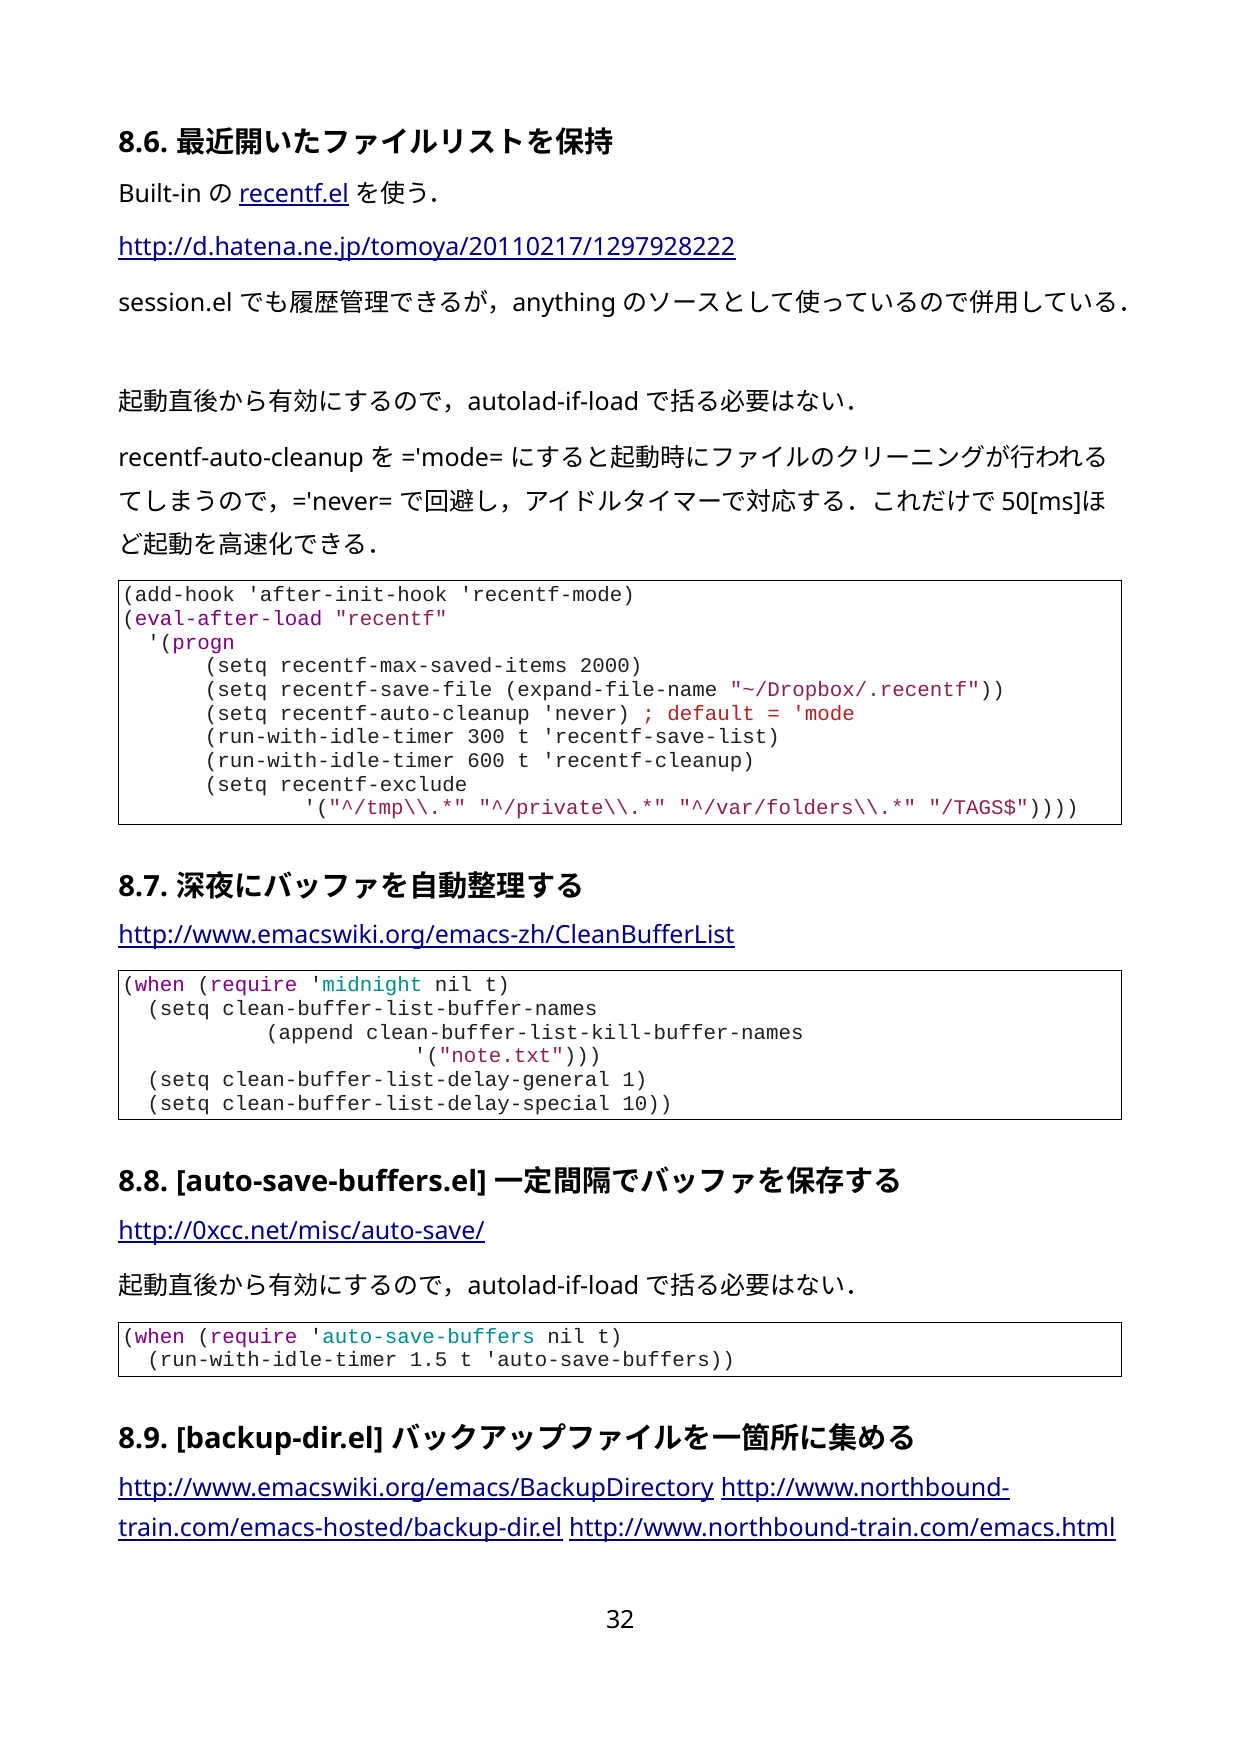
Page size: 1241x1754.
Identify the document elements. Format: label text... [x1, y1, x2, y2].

text (when (require 'midnight nil t) [119, 971, 1121, 994]
text (run-with-idle-timer 300 t 'recentf-save-list) [119, 722, 1121, 746]
text Built-in の recentf.el を使う． [118, 173, 1122, 209]
text (setq recentf-exclude [119, 769, 1121, 793]
text (setq clean-buffer-list-delay-general 1) [119, 1065, 1121, 1089]
text http://www.emacswiki.org/emacs-zh/CleanBufferList [118, 917, 1122, 951]
text (run-with-idle-timer 600 t 'recentf-cleanup) [119, 746, 1121, 769]
text (eval-after-load "recentf" [119, 604, 1121, 628]
text session.el でも履歴管理できるが，anything のソースとして使っているので併用している． [118, 282, 1122, 362]
text (run-with-idle-timer 1.5 t 'auto-save-buffers)) [119, 1345, 1121, 1376]
text (when (require 'auto-save-buffers nil t) [119, 1323, 1121, 1345]
text 起動直後から有効にするので，autolad-if-load で括る必要はない． [118, 382, 1122, 418]
subtitle 深夜にバッファを自動整理する [118, 862, 1122, 904]
text (setq recentf-max-saved-items 2000) [119, 651, 1121, 675]
subtitle [auto-save-buffers.el] 一定間隔でバッファを保存する [118, 1158, 1122, 1200]
subtitle [backup-dir.el] バックアップファイルを一箇所に集める [118, 1414, 1122, 1457]
text http://www.emacswiki.org/emacs/BackupDirectory http://www.northbound-train.com/emacs-hosted/backup-dir.el http://www.northbound-train.com/emacs.html [118, 1469, 1122, 1544]
text (setq recentf-auto-cleanup 'never) ; default = 'mode [119, 699, 1121, 722]
text 起動直後から有効にするので，autolad-if-load で括る必要はない． [118, 1266, 1122, 1302]
text '(progn [119, 628, 1121, 651]
text '("^/tmp\\.*" "^/private\\.*" "^/var/folders\\.*" "/TAGS$")))) [119, 793, 1121, 824]
text (setq recentf-save-file (expand-file-name "~/Dropbox/.recentf")) [119, 675, 1121, 699]
text (add-hook 'after-init-hook 'recentf-mode) [119, 581, 1121, 604]
text http://0xcc.net/misc/auto-save/ [118, 1212, 1122, 1247]
text (setq clean-buffer-list-buffer-names [119, 994, 1121, 1018]
text '("note.txt"))) [119, 1041, 1121, 1065]
text http://d.hatena.ne.jp/tomoya/20110217/1297928222 [118, 229, 1122, 263]
text (append clean-buffer-list-kill-buffer-names [119, 1018, 1121, 1041]
text recentf-auto-cleanup を ='mode= にすると起動時にファイルのクリーニングが行われるてしまうので，='never= で回避し，アイドルタイマーで対応する．これだけで50[ms]ほど起動を高速化できる． [118, 438, 1122, 561]
text (setq clean-buffer-list-delay-special 10)) [119, 1089, 1121, 1119]
subtitle 最近開いたファイルリストを保持 [118, 118, 1122, 161]
